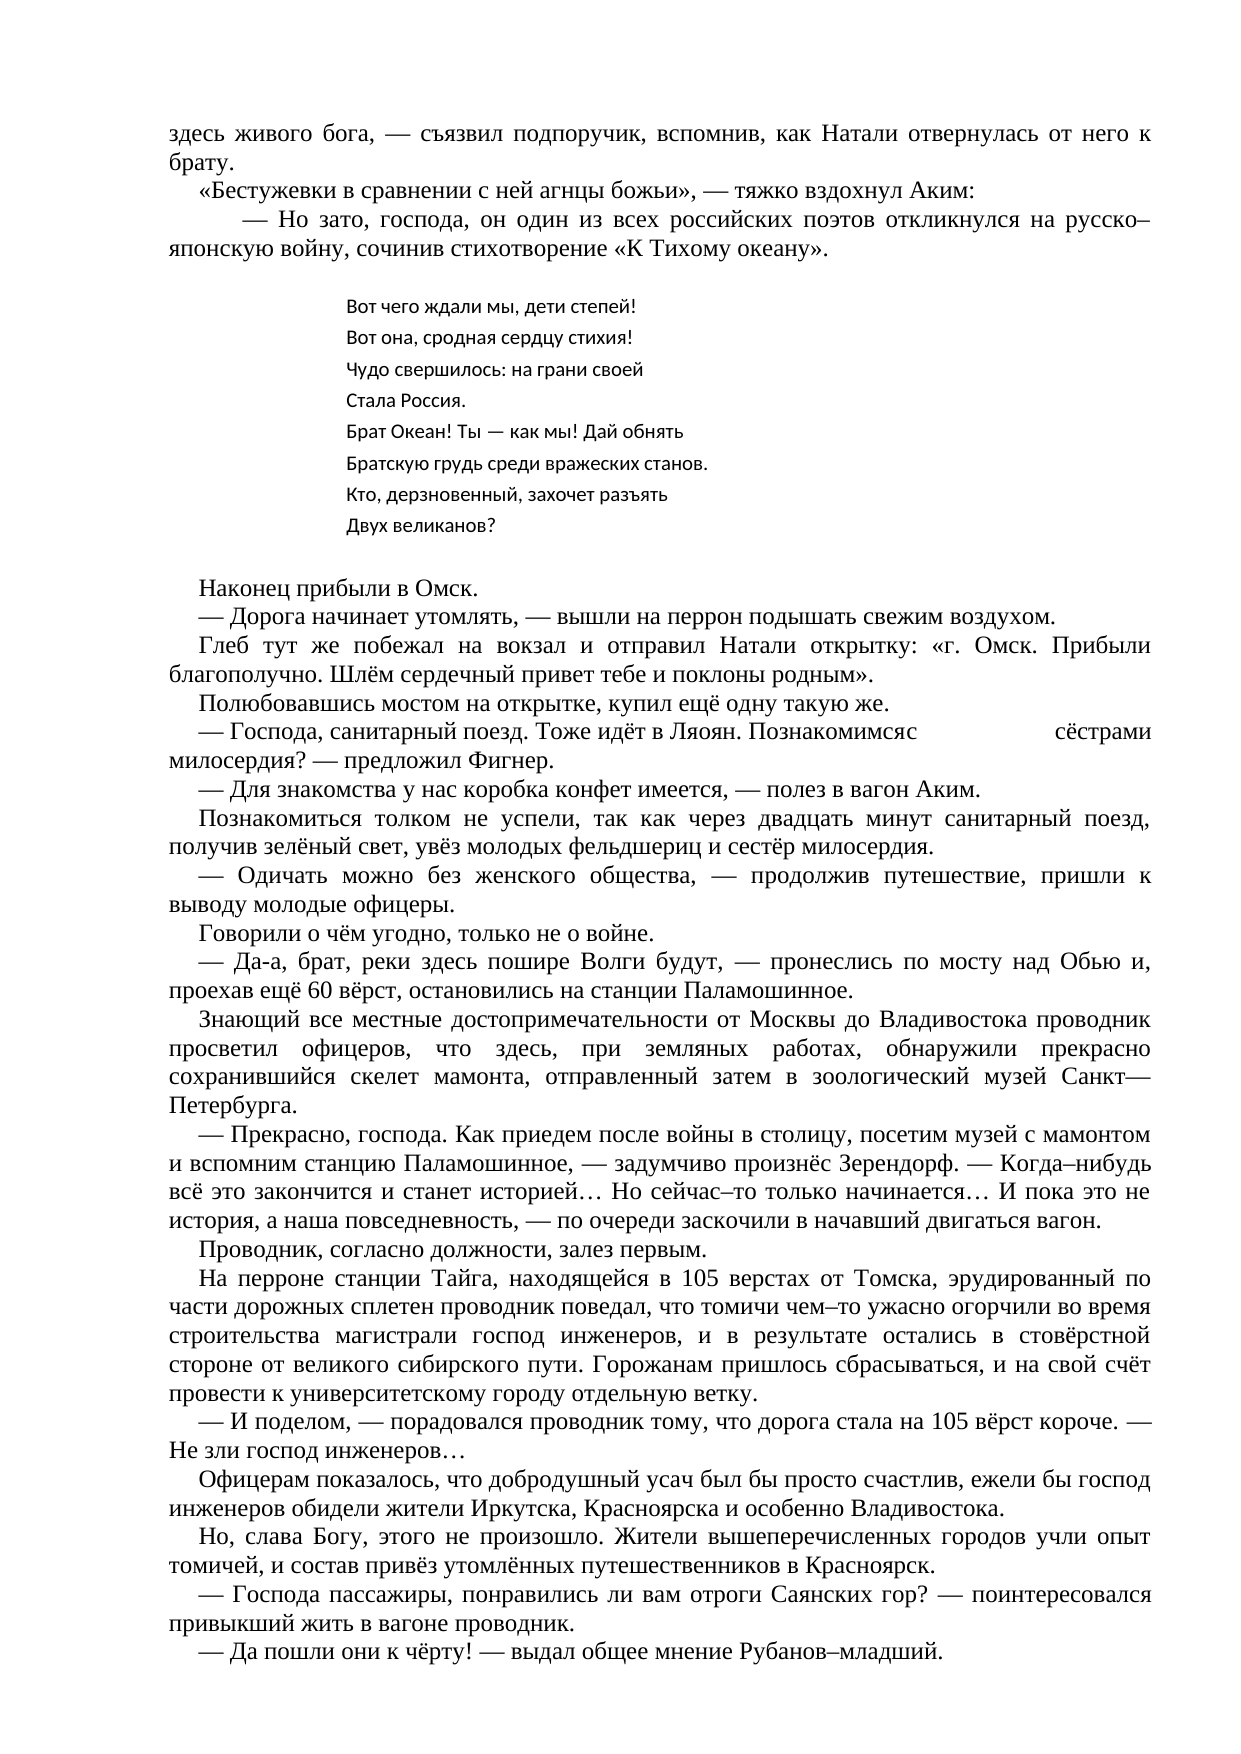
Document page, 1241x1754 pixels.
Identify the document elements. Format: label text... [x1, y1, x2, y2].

text Братскую грудь среди вражеских станов. [346, 450, 974, 475]
text — Одичать можно без женского общества, — продолжив путешествие, пришли к выводу молодые офицеры. [169, 860, 1152, 918]
text Офицерам показалось, что добродушный усач был бы просто счастлив, ежели бы господ инженеров обидели жители Иркутска, Красноярска и особенно Владивостока. [169, 1464, 1152, 1521]
text На перроне станции Тайга, находящейся в 105 верстах от Томска, эрудированный по части дорожных сплетен проводник поведал, что томичи чем–то ужасно огорчили во время строительства магистрали господ инженеров, и в результате остались в стовёрстной стороне от великого сибирского пути. Горожанам пришлось сбрасываться, и на свой счёт провести к университетскому городу отдельную ветку. [169, 1263, 1152, 1406]
text Знающий все местные достопримечательности от Москвы до Владивостока проводник просветил офицеров, что здесь, при земляных работах, обнаружили прекрасно сохранившийся скелет мамонта, отправленный затем в зоологический музей Санкт—Петербурга. [169, 1004, 1152, 1119]
text Глеб тут же побежал на вокзал и отправил Натали открытку: «г. Омск. Прибыли благополучно. Шлём сердечный привет тебе и поклоны родным». [169, 630, 1152, 688]
text «Бестужевки в сравнении с ней агнцы божьи», — тяжко вздохнул Аким: [169, 176, 1152, 204]
text здесь живого бога, — съязвил подпоручик, вспомнив, как Натали отвернулась от него к брату. [169, 118, 1152, 176]
text — Да-а, брат, реки здесь пошире Волги будут, — пронеслись по мосту над Обью и, проехав ещё 60 вёрст, остановились на станции Паламошинное. [169, 946, 1152, 1004]
text — Дорога начинает утомлять, — вышли на перрон подышать свежим воздухом. [169, 601, 1152, 630]
text — Для знакомства у нас коробка конфет имеется, — полез в вагон Аким. [169, 774, 1152, 803]
text — И поделом, — порадовался проводник тому, что дорога стала на 105 вёрст короче. — Не зли господ инженеров… [169, 1406, 1152, 1464]
text Двух великанов? [346, 512, 974, 538]
text Проводник, согласно должности, залез первым. [169, 1234, 1152, 1263]
text Наконец прибыли в Омск. [169, 573, 1152, 601]
text Полюбовавшись мостом на открытке, купил ещё одну такую же. [169, 688, 1152, 716]
text Кто, дерзновенный, захочет разъять [346, 481, 974, 507]
text Чудо свершилось: на грани своей [346, 356, 974, 381]
text — Но зато, господа, он один из всех российских поэтов откликнулся на русско–японскую войну, сочинив стихотворение «К Тихому океану». [169, 204, 1152, 262]
text Стала Россия. [346, 387, 974, 412]
text Но, слава Богу, этого не произошло. Жители вышеперечисленных городов учли опыт томичей, и состав привёз утомлённых путешественников в Красноярск. [169, 1521, 1152, 1579]
text — Господа пассажиры, понравились ли вам отроги Саянских гор? — поинтересовался привыкший жить в вагоне проводник. [169, 1579, 1152, 1636]
text Вот чего ждали мы, дети степей! [346, 293, 974, 318]
text Познакомиться толком не успели, так как через двадцать минут санитарный поезд, получив зелёный свет, увёз молодых фельдшериц и сестёр милосердия. [169, 803, 1152, 860]
text Говорили о чём угодно, только не о войне. [169, 918, 1152, 946]
text — Да пошли они к чёрту! — выдал общее мнение Рубанов–младший. [169, 1636, 1152, 1665]
text Вот она, сродная сердцу стихия! [346, 324, 974, 350]
text — Прекрасно, господа. Как приедем после войны в столицу, посетим музей с мамонтом и вспомним станцию Паламошинное, — задумчиво произнёс Зерендорф. — Когда–нибудь всё это закончится и станет историей… Но сейчас–то только начинается… И пока это не история, а наша повседневность, — по очереди заскочили в начавший двигаться вагон. [169, 1119, 1152, 1234]
text — Господа, санитарный поезд. Тоже идёт в Ляоян. Познакомимся с сёстрами милосердия? — предложил Фигнер. [169, 716, 1152, 774]
text Брат Океан! Ты — как мы! Дай обнять [346, 418, 974, 444]
